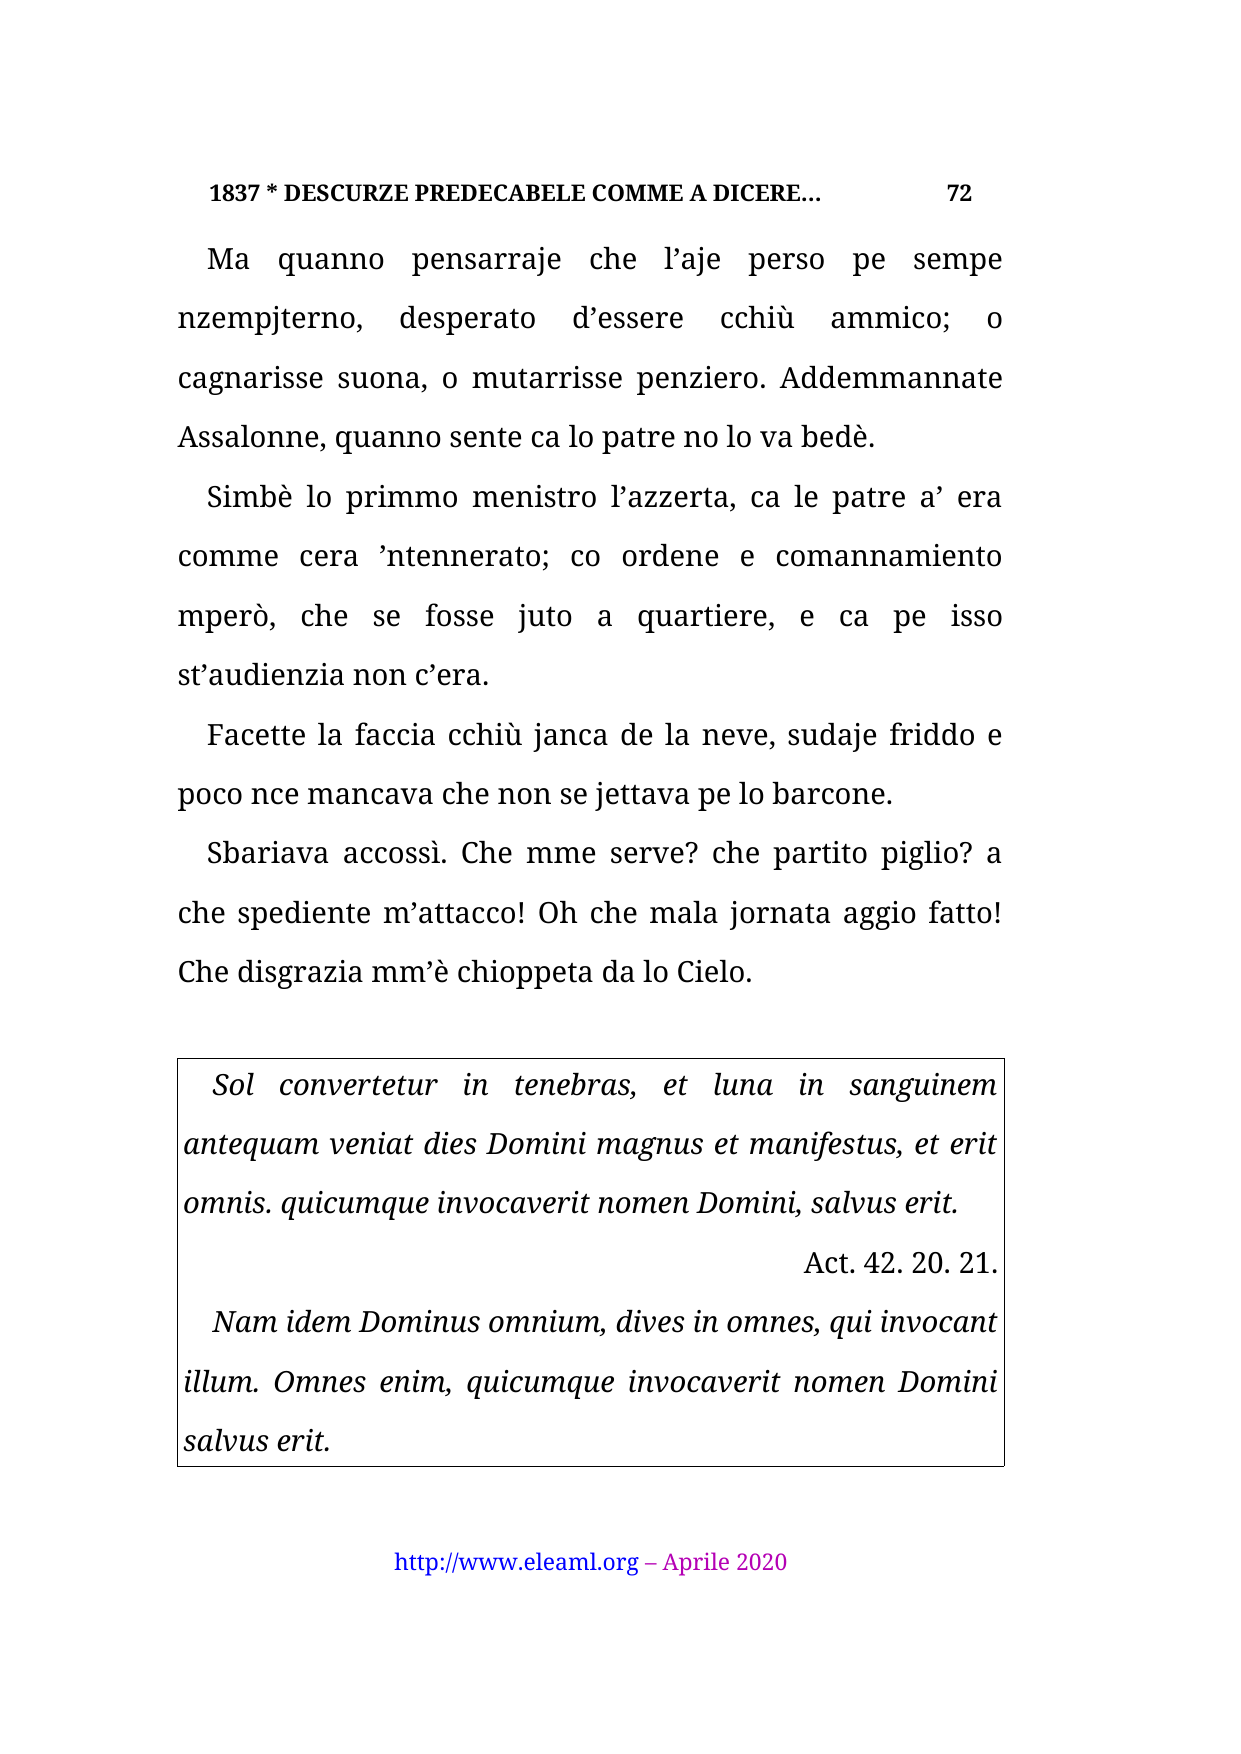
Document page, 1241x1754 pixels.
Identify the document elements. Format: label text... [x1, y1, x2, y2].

text Ma quanno pensarraje che l’aje perso pe sempe nzempjterno, desperato d’essere cchiù ammico; o cagnarisse suona, o mutarrisse penziero. Addemmannate Assalonne, quanno sente ca lo patre no lo va bedè. [177, 238, 1004, 456]
text Sbariava accossì. Che mme serve? che partito piglio? a che spediente m’attacco! Oh che mala jornata aggio fatto! Che disgrazia mm’è chioppeta da lo Cielo. [177, 833, 1004, 991]
text Facette la faccia cchiù janca de la neve, sudaje friddo e poco nce mancava che non se jettava pe lo barcone. [177, 714, 1004, 813]
table_header Sol convertetur in tenebras, et luna in sanguinem antequam veniat dies Domini magnus et manifestus, et erit omnis. quicumque invocaverit nomen Domini, salvus erit. Act. 42. 20. 21. Nam idem Dominus omnium, dives in omnes, qui invocant illum. Omnes enim, quicumque invocaverit nomen Domini salvus erit. [178, 1059, 1004, 1466]
text Simbè lo primmo menistro l’azzerta, ca le patre a’ era comme cera ’ntennerato; co ordene e comannamiento mperò, che se fosse juto a quartiere, e ca pe isso st’audienzia non c’era. [177, 476, 1004, 694]
